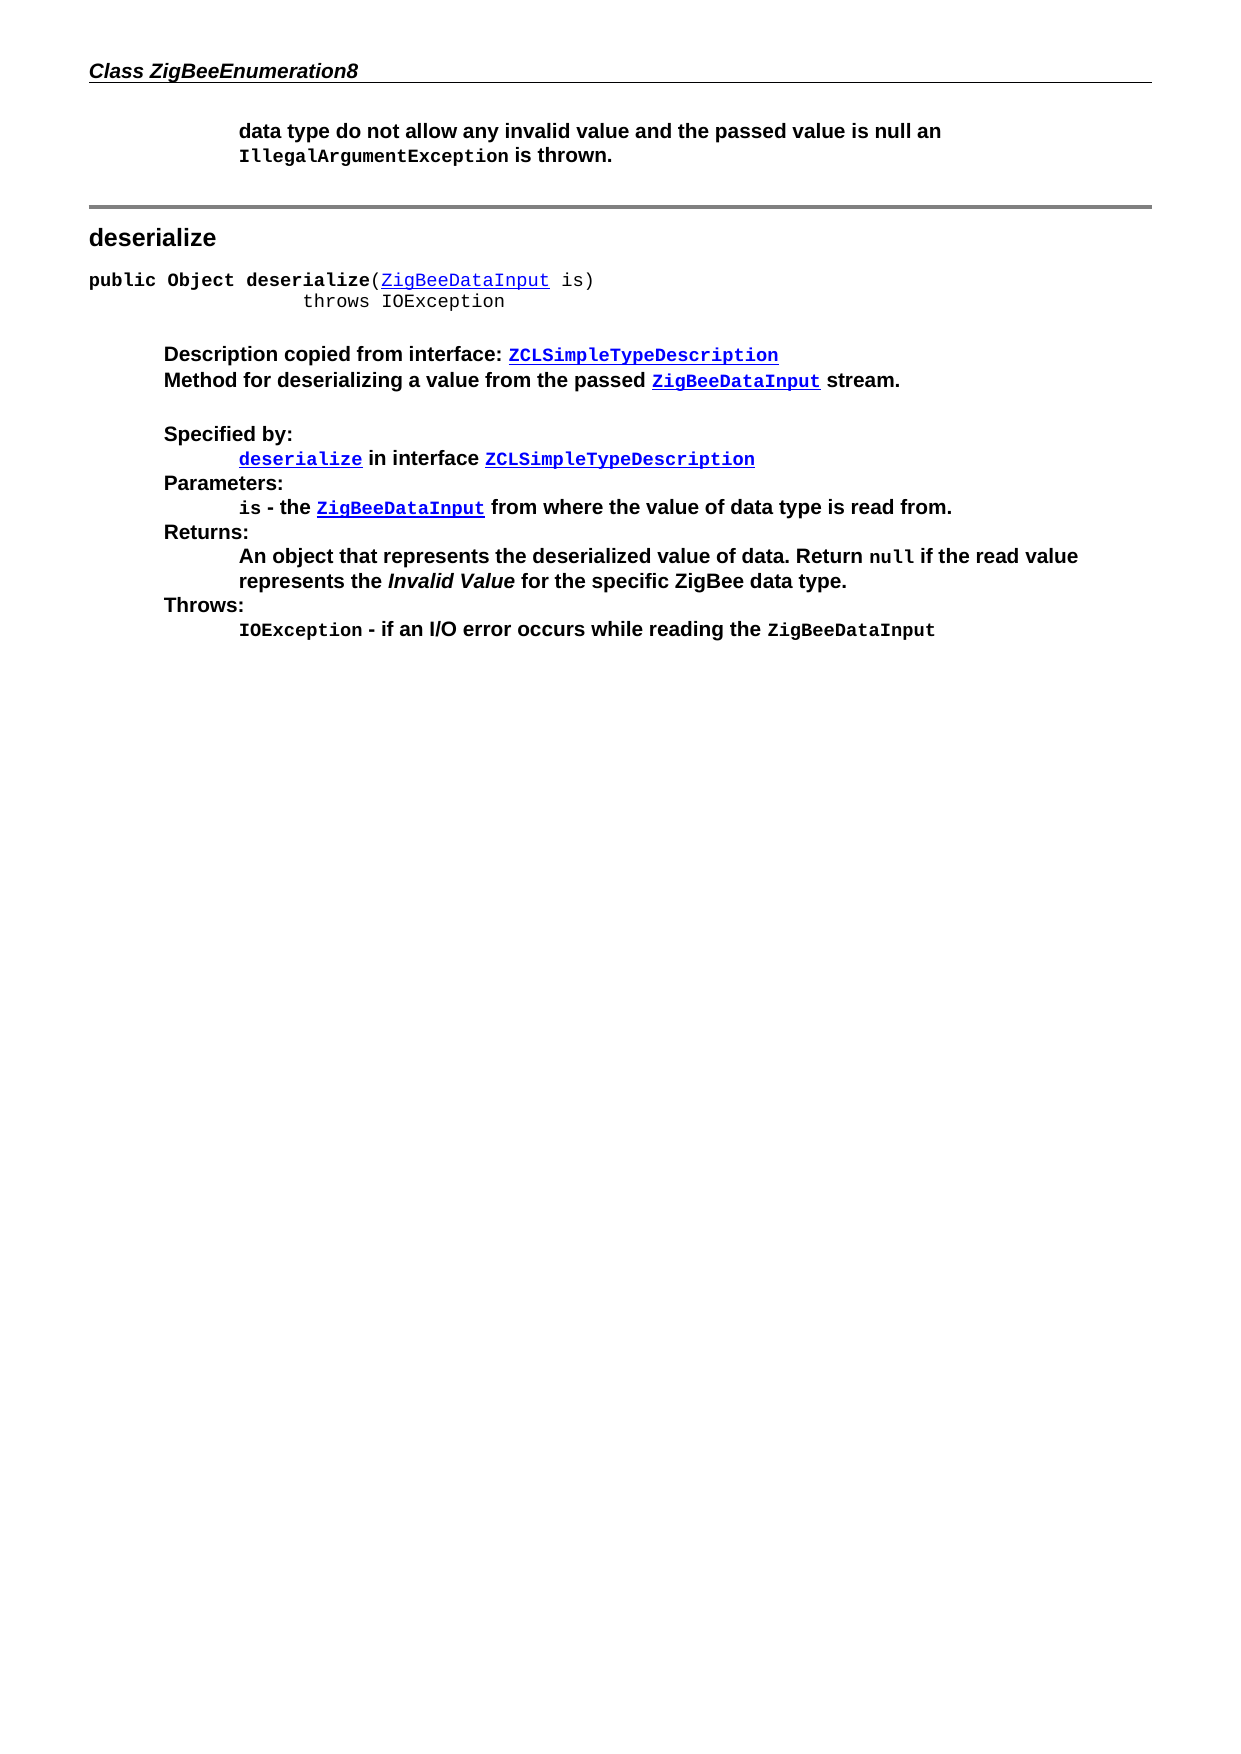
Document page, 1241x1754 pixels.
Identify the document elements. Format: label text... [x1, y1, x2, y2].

text Method for deserializing a value from the passed ZigBeeDataInput stream. [163, 367, 1152, 393]
text IOException - if an I/O error occurs while reading the ZigBeeDataInput [238, 617, 1152, 642]
text data type do not allow any invalid value and the passed value is null an IllegalArgumentException is thrown. [238, 118, 1152, 168]
text is - the ZigBeeDataInput from where the value of data type is read from. [238, 495, 1152, 520]
text public Object deserialize(ZigBeeDataInput is) throws IOException [88, 271, 1152, 313]
text Throws: [163, 593, 1152, 617]
text deserialize in interface ZCLSimpleTypeDescription [238, 446, 1152, 471]
text Description copied from interface: ZCLSimpleTypeDescription [163, 342, 1152, 367]
text Specified by: [163, 422, 1152, 446]
text Returns: [163, 520, 1152, 544]
text Parameters: [163, 471, 1152, 495]
text An object that represents the deserialized value of data. Return null if the read value represents the Invalid Value for the specific ZigBee data type. [238, 544, 1152, 593]
